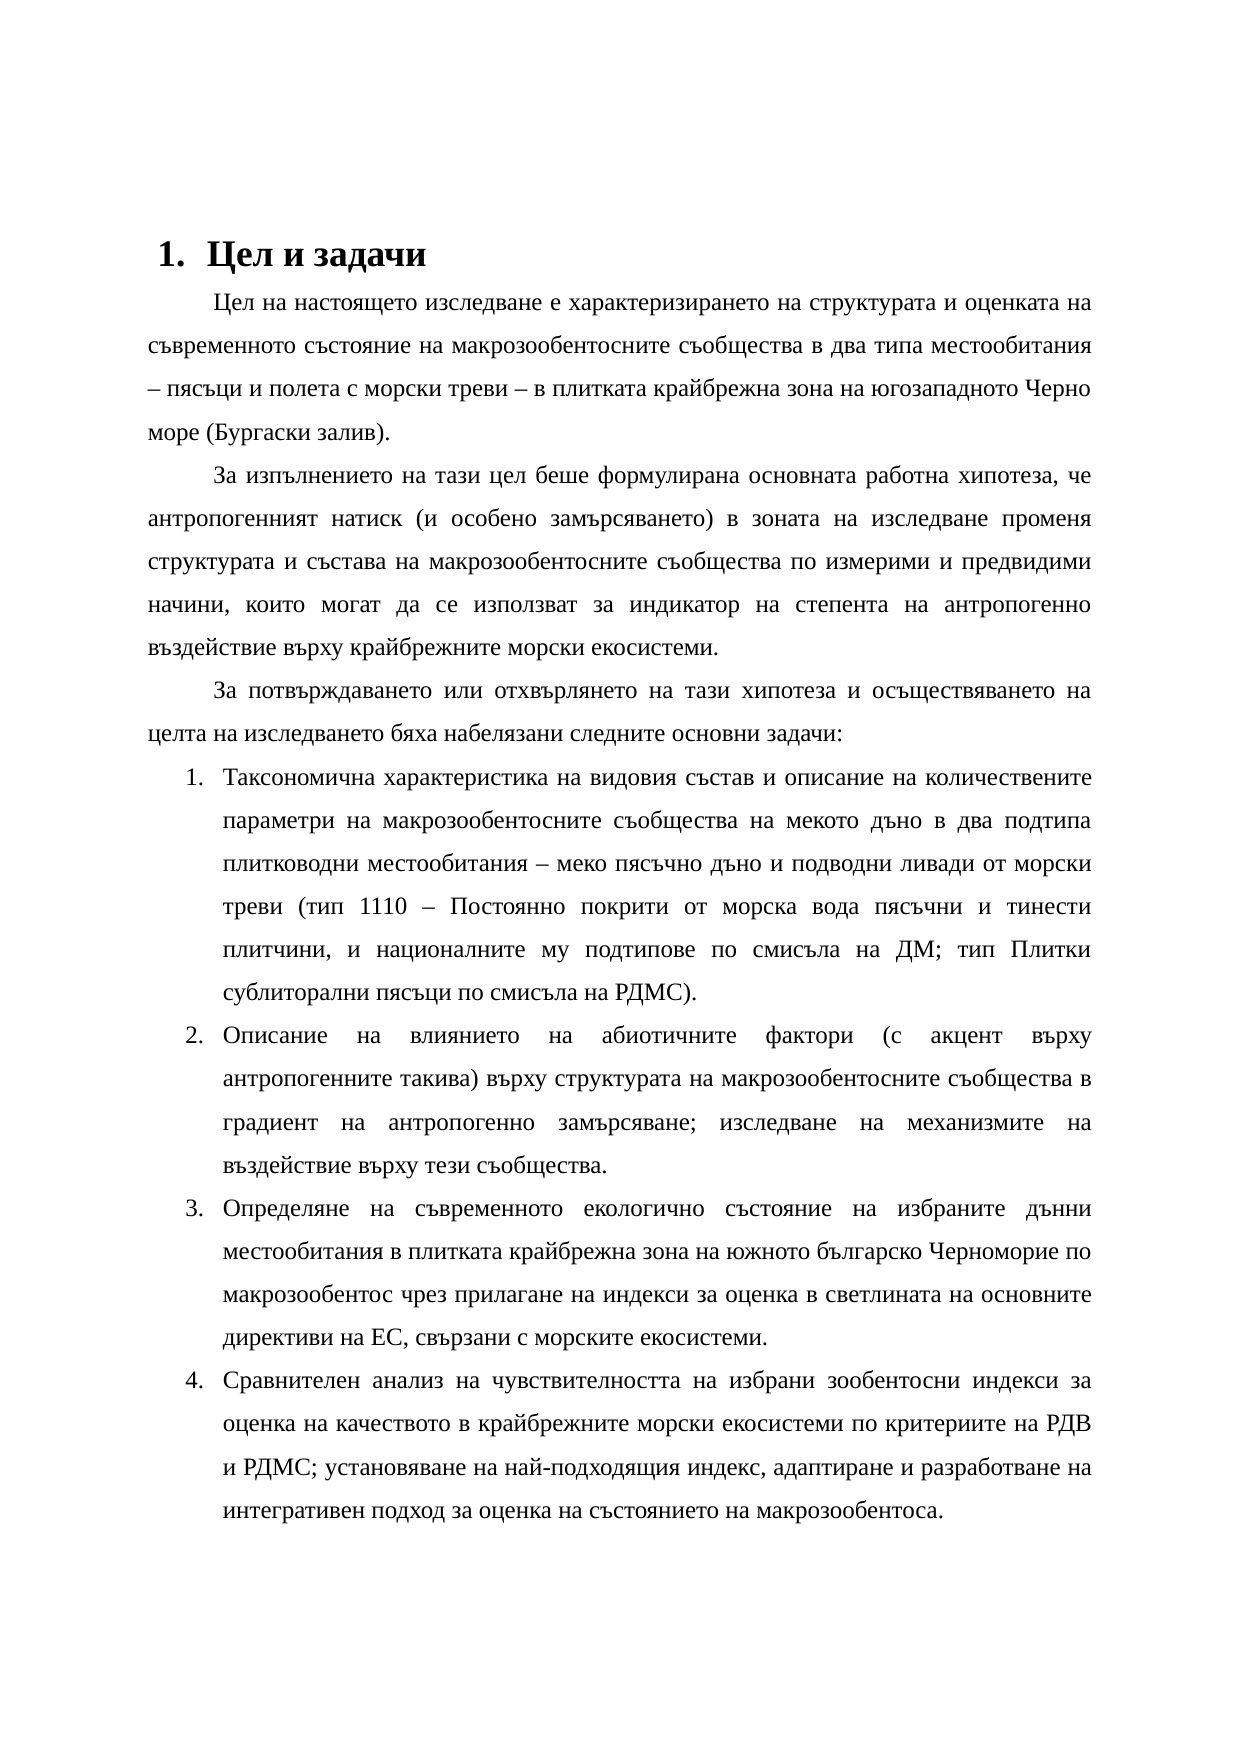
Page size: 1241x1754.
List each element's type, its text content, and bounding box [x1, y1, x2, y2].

list Таксономична характеристика на видовия състав и описание на количествените параметри на макрозообентосните съобщества на мекото дъно в два подтипа плитководни местообитания – меко пясъчно дъно и подводни ливади от морски треви (тип 1110 – Постоянно покрити от морска вода пясъчни и тинести плитчини, и националните му подтипове по смисъла на ДМ; тип Плитки сублиторални пясъци по смисъла на РДМС). [185, 762, 1093, 1006]
text За потвърждаването или отхвърлянето на тази хипотеза и осъществяването на целта на изследването бяха набелязани следните основни задачи: [148, 675, 1093, 747]
text За изпълнението на тази цел беше формулирана основната работна хипотеза, че антропогенният натиск (и особено замърсяването) в зоната на изследване променя структурата и състава на макрозообентосните съобщества по измерими и предвидими начини, които могат да се използват за индикатор на степента на антропогенно въздействие върху крайбрежните морски екосистеми. [148, 460, 1093, 661]
list Описание на влиянието на абиотичните фактори (с акцент върху антропогенните такива) върху структурата на макрозообентосните съобщества в градиент на антропогенно замърсяване; изследване на механизмите на въздействиe върху тези съобщества. [185, 1020, 1093, 1178]
list Определяне на съвременното екологично състояние на избраните дънни местообитания в плитката крайбрежна зона на южното българско Черноморие по макрозообентос чрез прилагане на индекси за оценка в светлината на основните директиви на ЕС, свързани с морските екосистеми. [185, 1193, 1093, 1351]
list Сравнителен анализ на чувствителността на избрани зообентосни индекси за оценка на качеството в крайбрежните морски екосистеми по критериите на РДВ и РДМС; установяване на най-подходящия индекс, адаптиране и разработване на интегративен подход за оценка на състоянието на макрозообентоса. [185, 1365, 1093, 1523]
subtitle Цел и задачи [185, 232, 1093, 275]
text Цел на настоящето изследване е характеризирането на структурата и оценката на съвременното състояние на макрозообентосните съобщества в два типа местообитания – пясъци и полета с морски треви – в плитката крайбрежна зона на югозападното Черно море (Бургаски залив). [148, 287, 1093, 445]
